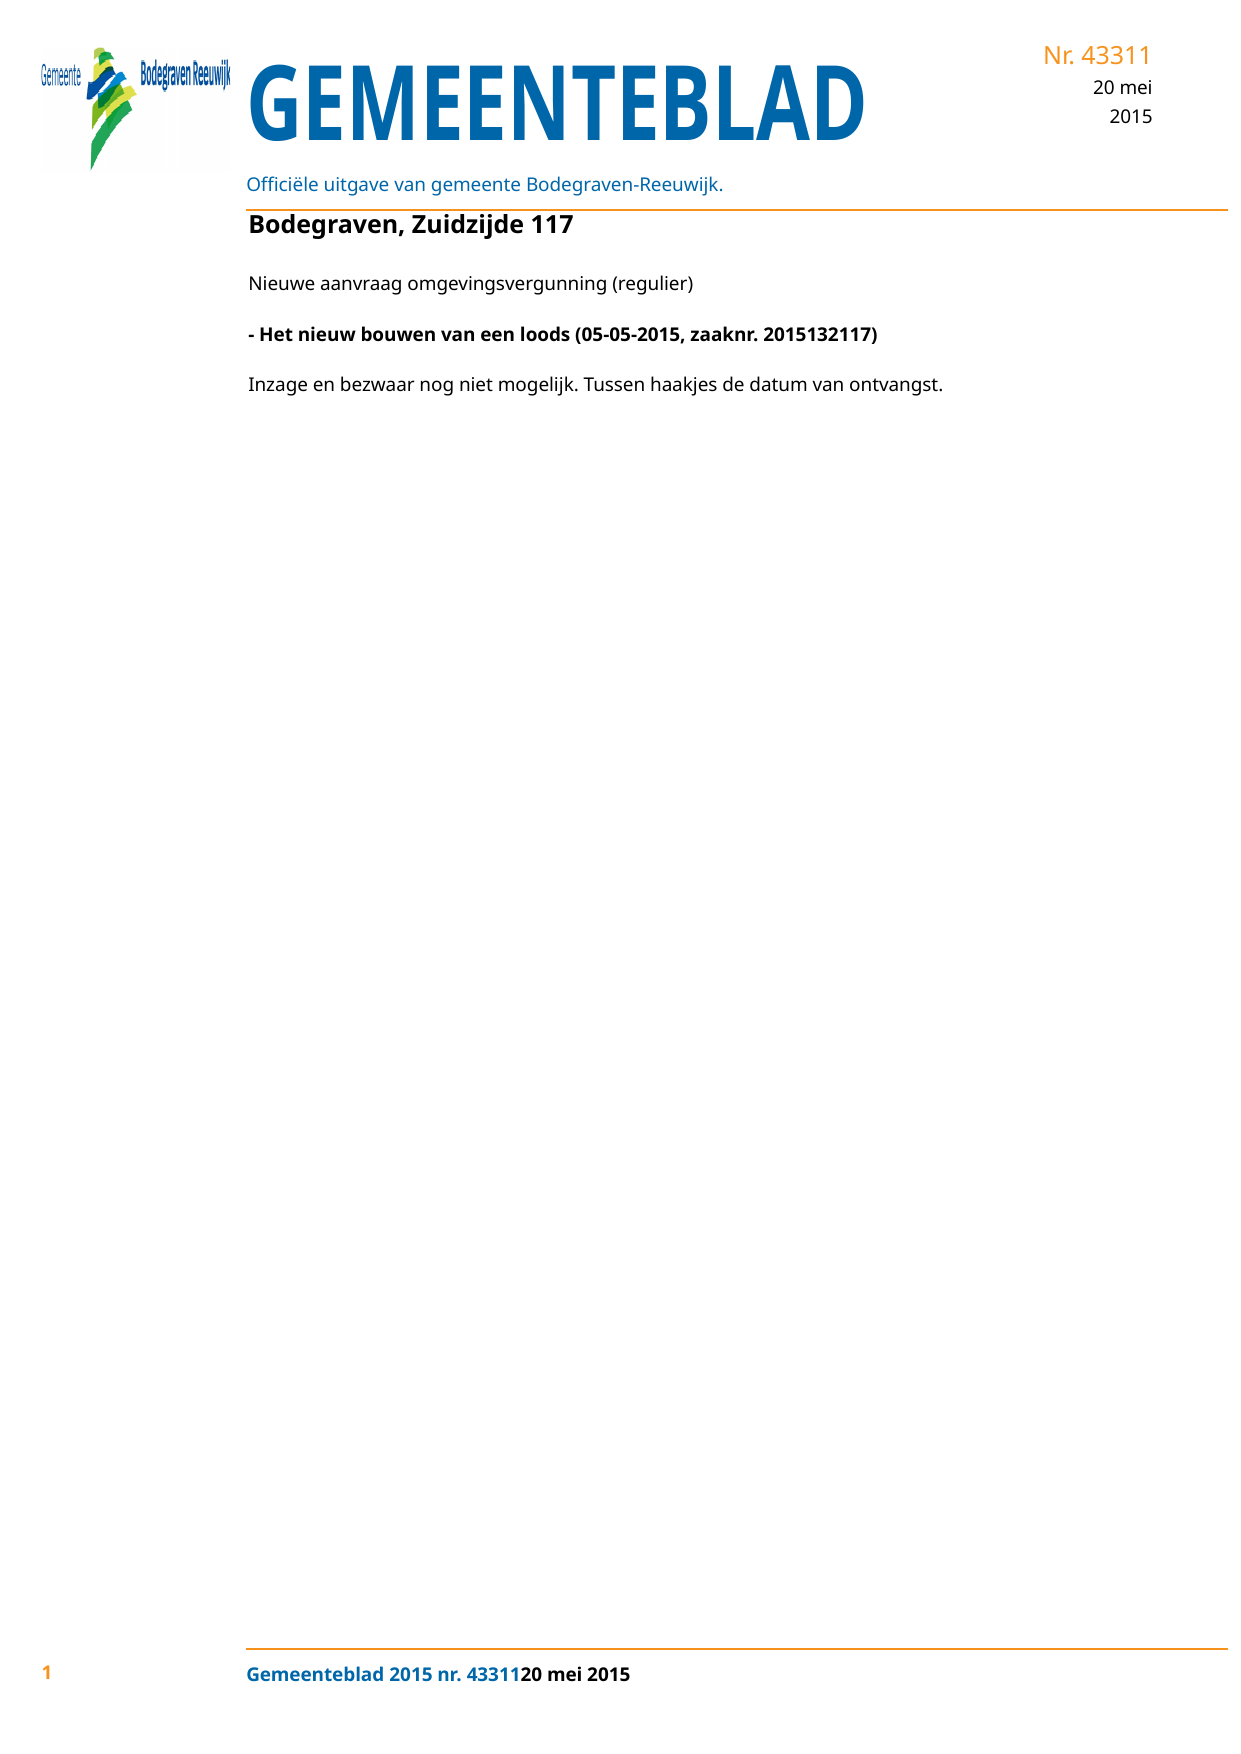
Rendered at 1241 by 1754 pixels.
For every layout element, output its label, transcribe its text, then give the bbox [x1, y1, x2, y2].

text - Het nieuw bouwen van een loods (05‑05‑2015, zaaknr. 2015132117) [248, 321, 1152, 346]
text Nieuwe aanvraag omgevingsvergunning (regulier) [248, 270, 1152, 296]
text Inzage en bezwaar nog niet mogelijk. Tussen haakjes de datum van ontvangst. [248, 371, 1152, 397]
picture [41, 47, 231, 172]
text Bodegraven, Zuidzijde 117 [248, 211, 1152, 241]
